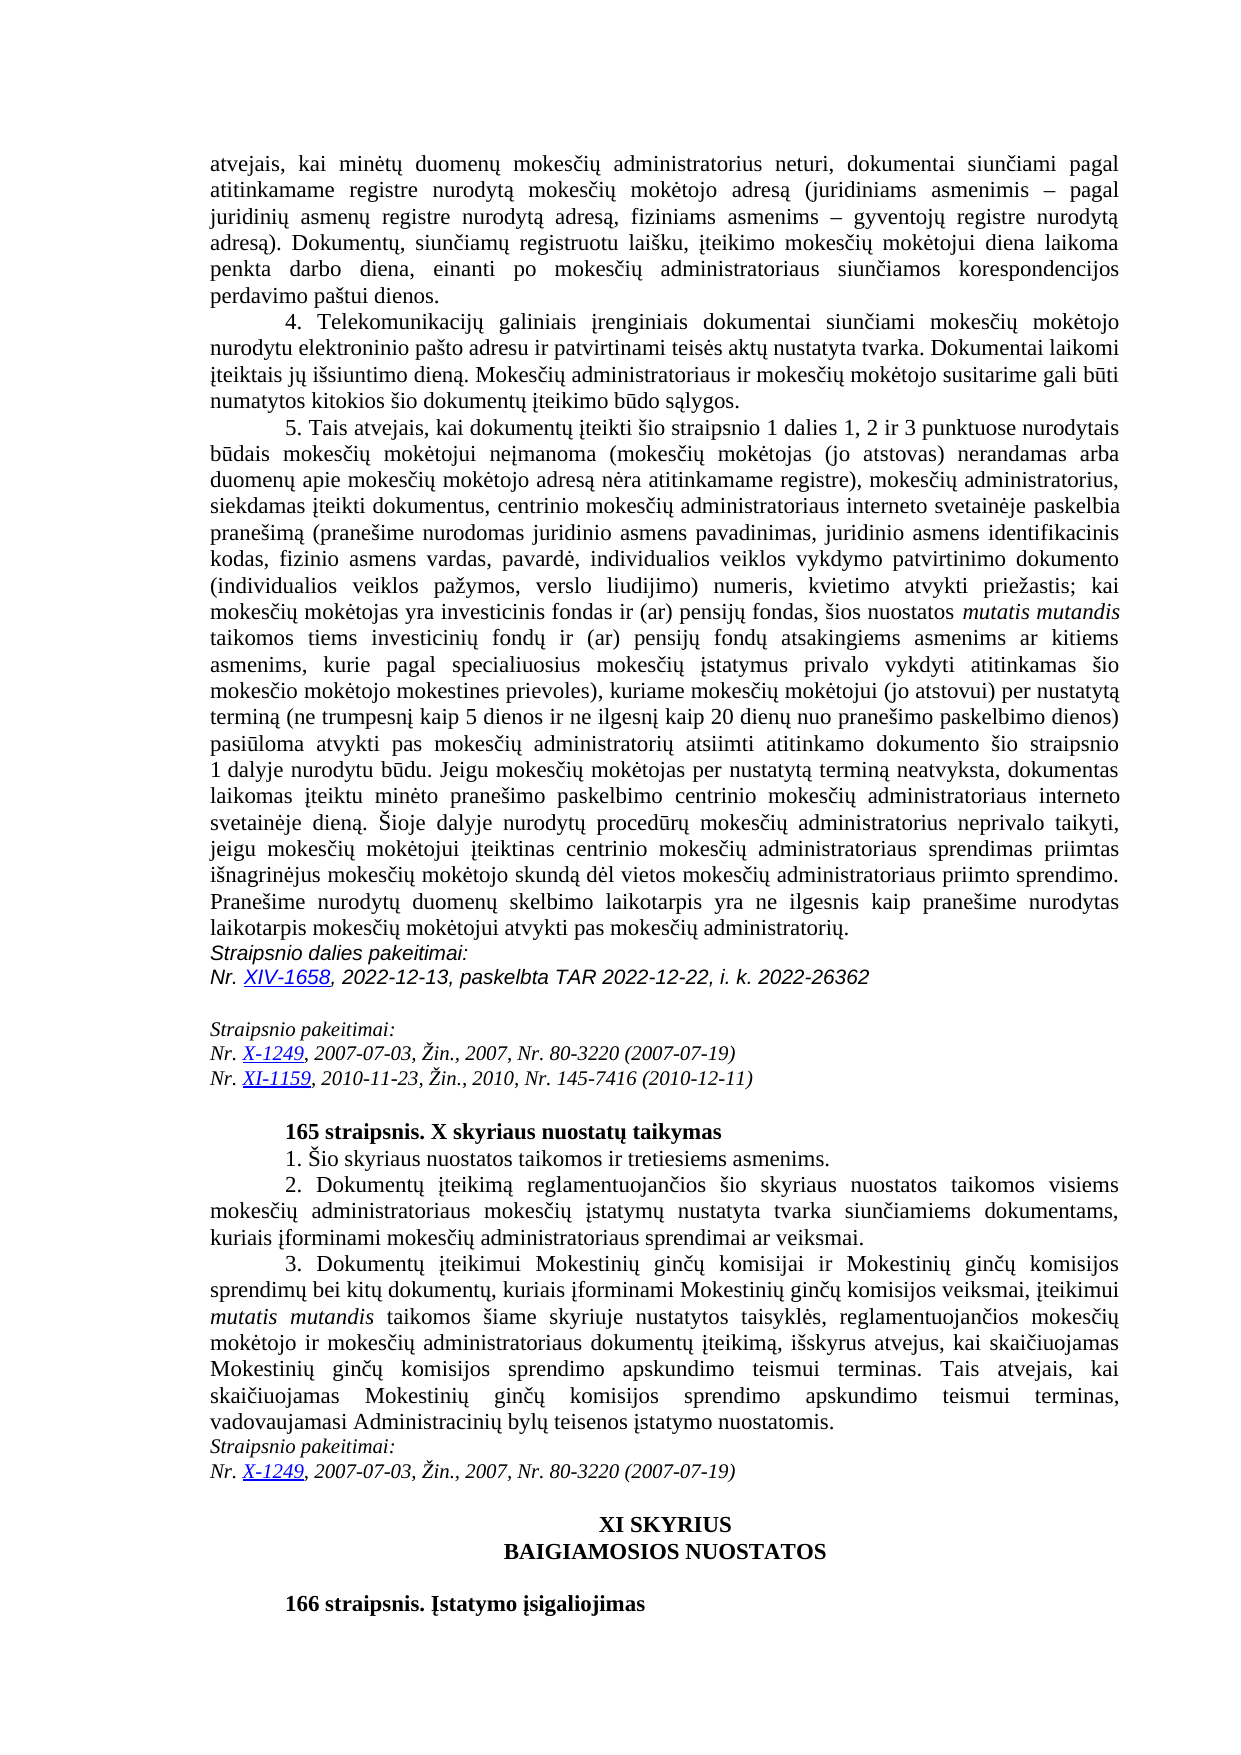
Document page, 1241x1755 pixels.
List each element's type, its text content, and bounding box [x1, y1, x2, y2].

text atvejais, kai minėtų duomenų mokesčių administratorius neturi, dokumentai siunčiami pagal atitinkamame registre nurodytą mokesčių mokėtojo adresą (juridiniams asmenimis – pagal juridinių asmenų registre nurodytą adresą, fiziniams asmenims – gyventojų registre nurodytą adresą). Dokumentų, siunčiamų registruotu laišku, įteikimo mokesčių mokėtojui diena laikoma penkta darbo diena, einanti po mokesčių administratoriaus siunčiamos korespondencijos perdavimo paštui dienos. [210, 150, 1120, 308]
text Straipsnio pakeitimai: [210, 1434, 1120, 1458]
subtitle BAIGIAMOSIOS NUOSTATOS [210, 1538, 1120, 1564]
text 2. Dokumentų įteikimą reglamentuojančios šio skyriaus nuostatos taikomos visiems mokesčių administratoriaus mokesčių įstatymų nustatyta tvarka siunčiamiems dokumentams, kuriais įforminami mokesčių administratoriaus sprendimai ar veiksmai. [210, 1171, 1120, 1250]
text Nr. X-1249, 2007-07-03, Žin., 2007, Nr. 80-3220 (2007-07-19) [210, 1041, 1120, 1065]
text Straipsnio dalies pakeitimai: [210, 941, 1120, 964]
text 165 straipsnis. X skyriaus nuostatų taikymas [210, 1118, 1120, 1144]
text 5. Tais atvejais, kai dokumentų įteikti šio straipsnio 1 dalies 1, 2 ir 3 punktuose nurodytais būdais mokesčių mokėtojui neįmanoma (mokesčių mokėtojas (jo atstovas) nerandamas arba duomenų apie mokesčių mokėtojo adresą nėra atitinkamame registre), mokesčių administratorius, siekdamas įteikti dokumentus, centrinio mokesčių administratoriaus interneto svetainėje paskelbia pranešimą (pranešime nurodomas juridinio asmens pavadinimas, juridinio asmens identifikacinis kodas, fizinio asmens vardas, pavardė, individualios veiklos vykdymo patvirtinimo dokumento (individualios veiklos pažymos, verslo liudijimo) numeris, kvietimo atvykti priežastis; kai mokesčių mokėtojas yra investicinis fondas ir (ar) pensijų fondas, šios nuostatos mutatis mutandis taikomos tiems investicinių fondų ir (ar) pensijų fondų atsakingiems asmenims ar kitiems asmenims, kurie pagal specialiuosius mokesčių įstatymus privalo vykdyti atitinkamas šio mokesčio mokėtojo mokestines prievoles), kuriame mokesčių mokėtojui (jo atstovui) per nustatytą terminą (ne trumpesnį kaip 5 dienos ir ne ilgesnį kaip 20 dienų nuo pranešimo paskelbimo dienos) pasiūloma atvykti pas mokesčių administratorių atsiimti atitinkamo dokumento šio straipsnio 1 dalyje nurodytu būdu. Jeigu mokesčių mokėtojas per nustatytą terminą neatvyksta, dokumentas laikomas įteiktu minėto pranešimo paskelbimo centrinio mokesčių administratoriaus interneto svetainėje dieną. Šioje dalyje nurodytų procedūrų mokesčių administratorius neprivalo taikyti, jeigu mokesčių mokėtojui įteiktinas centrinio mokesčių administratoriaus sprendimas priimtas išnagrinėjus mokesčių mokėtojo skundą dėl vietos mokesčių administratoriaus priimto sprendimo. Pranešime nurodytų duomenų skelbimo laikotarpis yra ne ilgesnis kaip pranešime nurodytas laikotarpis mokesčių mokėtojui atvykti pas mokesčių administratorių. [210, 413, 1120, 941]
text Nr. XIV-1658, 2022-12-13, paskelbta TAR 2022-12-22, i. k. 2022-26362 [210, 964, 1120, 988]
text Straipsnio pakeitimai: [210, 1017, 1120, 1041]
text Nr. X-1249, 2007-07-03, Žin., 2007, Nr. 80-3220 (2007-07-19) [210, 1458, 1120, 1483]
text 3. Dokumentų įteikimui Mokestinių ginčų komisijai ir Mokestinių ginčų komisijos sprendimų bei kitų dokumentų, kuriais įforminami Mokestinių ginčų komisijos veiksmai, įteikimui mutatis mutandis taikomos šiame skyriuje nustatytos taisyklės, reglamentuojančios mokesčių mokėtojo ir mokesčių administratoriaus dokumentų įteikimą, išskyrus atvejus, kai skaičiuojamas Mokestinių ginčų komisijos sprendimo apskundimo teismui terminas. Tais atvejais, kai skaičiuojamas Mokestinių ginčų komisijos sprendimo apskundimo teismui terminas, vadovaujamasi Administracinių bylų teisenos įstatymo nuostatomis. [210, 1250, 1120, 1434]
text Nr. XI-1159, 2010-11-23, Žin., 2010, Nr. 145-7416 (2010-12-11) [210, 1065, 1120, 1089]
subtitle XI SKYRIUS [210, 1511, 1120, 1538]
text 4. Telekomunikacijų galiniais įrenginiais dokumentai siunčiami mokesčių mokėtojo nurodytu elektroninio pašto adresu ir patvirtinami teisės aktų nustatyta tvarka. Dokumentai laikomi įteiktais jų išsiuntimo dieną. Mokesčių administratoriaus ir mokesčių mokėtojo susitarime gali būti numatytos kitokios šio dokumentų įteikimo būdo sąlygos. [210, 308, 1120, 413]
text 166 straipsnis. Įstatymo įsigaliojimas [210, 1590, 1120, 1617]
text 1. Šio skyriaus nuostatos taikomos ir tretiesiems asmenims. [210, 1144, 1120, 1171]
